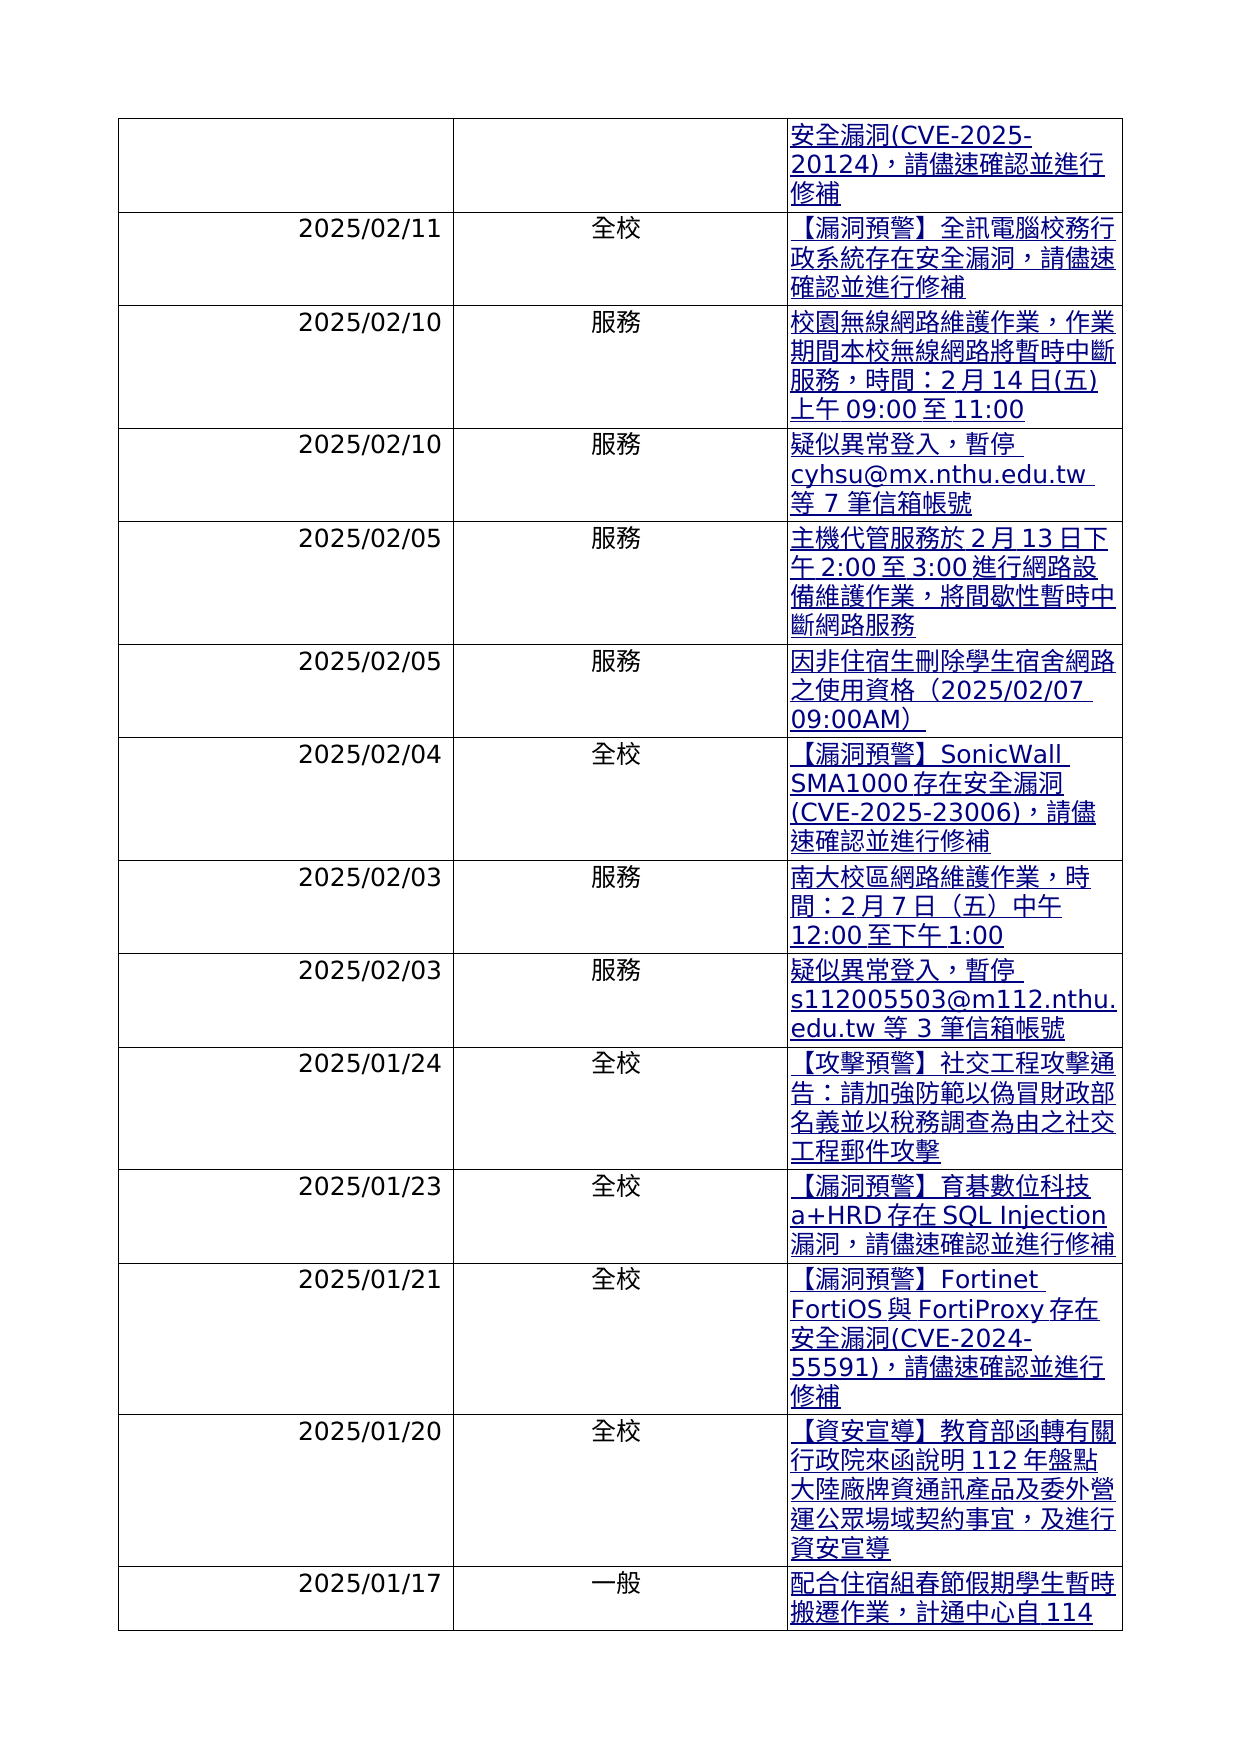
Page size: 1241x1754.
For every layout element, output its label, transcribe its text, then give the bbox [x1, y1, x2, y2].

table_cell 全校 [454, 213, 787, 305]
table_cell 2025/02/05 [119, 645, 453, 737]
table_cell [454, 119, 787, 212]
table_cell 【攻擊預警】社交工程攻擊通告：請加強防範以偽冒財政部名義並以稅務調查為由之社交工程郵件攻擊 [788, 1048, 1122, 1169]
table_cell 2025/01/23 [119, 1170, 453, 1263]
table_cell 2025/02/04 [119, 738, 453, 860]
table_cell 服務 [454, 861, 787, 953]
table_cell 【漏洞預警】Fortinet FortiOS與FortiProxy存在安全漏洞(CVE-2024-55591)，請儘速確認並進行修補 [788, 1264, 1122, 1414]
table_cell 全校 [454, 1170, 787, 1263]
table_cell 2025/01/17 [119, 1567, 453, 1630]
table_cell 服務 [454, 429, 787, 521]
table_cell 一般 [454, 1567, 787, 1630]
table_cell 疑似異常登入，暫停 s112005503@m112.nthu.edu.tw 等 3 筆信箱帳號 [788, 954, 1122, 1047]
table_cell 2025/02/10 [119, 306, 453, 428]
table_cell 【資安宣導】教育部函轉有關行政院來函說明112年盤點大陸廠牌資通訊產品及委外營運公眾場域契約事宜，及進行資安宣導 [788, 1415, 1122, 1566]
table_cell 2025/01/24 [119, 1048, 453, 1169]
table_cell 南大校區網路維護作業，時間：2月7日（五）中午12:00至下午1:00 [788, 861, 1122, 953]
table_cell [119, 119, 453, 212]
table_cell 2025/02/05 [119, 522, 453, 644]
table_cell 【漏洞預警】全訊電腦校務行政系統存在安全漏洞，請儘速確認並進行修補 [788, 213, 1122, 305]
table_cell 安全漏洞(CVE-2025-20124)，請儘速確認並進行修補 [788, 119, 1122, 212]
table_cell 2025/02/03 [119, 954, 453, 1047]
table_cell 【漏洞預警】SonicWall SMA1000存在安全漏洞(CVE-2025-23006)，請儘速確認並進行修補 [788, 738, 1122, 860]
table_cell 服務 [454, 645, 787, 737]
table_cell 全校 [454, 1415, 787, 1566]
table_cell 配合住宿組春節假期學生暫時搬遷作業，計通中心自114 [788, 1567, 1122, 1630]
table_cell 2025/02/03 [119, 861, 453, 953]
table_cell 2025/02/11 [119, 213, 453, 305]
table_cell 服務 [454, 954, 787, 1047]
table_cell 2025/02/10 [119, 429, 453, 521]
table_cell 全校 [454, 1048, 787, 1169]
table_cell 服務 [454, 306, 787, 428]
table_cell 服務 [454, 522, 787, 644]
table_cell 疑似異常登入，暫停 cyhsu@mx.nthu.edu.tw 等 7 筆信箱帳號 [788, 429, 1122, 521]
table_cell 主機代管服務於2月13日下午2:00至3:00進行網路設備維護作業，將間歇性暫時中斷網路服務 [788, 522, 1122, 644]
table_cell 【漏洞預警】育碁數位科技a+HRD存在SQL Injection漏洞，請儘速確認並進行修補 [788, 1170, 1122, 1263]
table_cell 2025/01/21 [119, 1264, 453, 1414]
table_cell 全校 [454, 738, 787, 860]
table_cell 全校 [454, 1264, 787, 1414]
table_cell 因非住宿生刪除學生宿舍網路之使用資格（2025/02/07 09:00AM） [788, 645, 1122, 737]
table_cell 校園無線網路維護作業，作業期間本校無線網路將暫時中斷服務，時間：2月14日(五)上午09:00至11:00 [788, 306, 1122, 428]
table_cell 2025/01/20 [119, 1415, 453, 1566]
